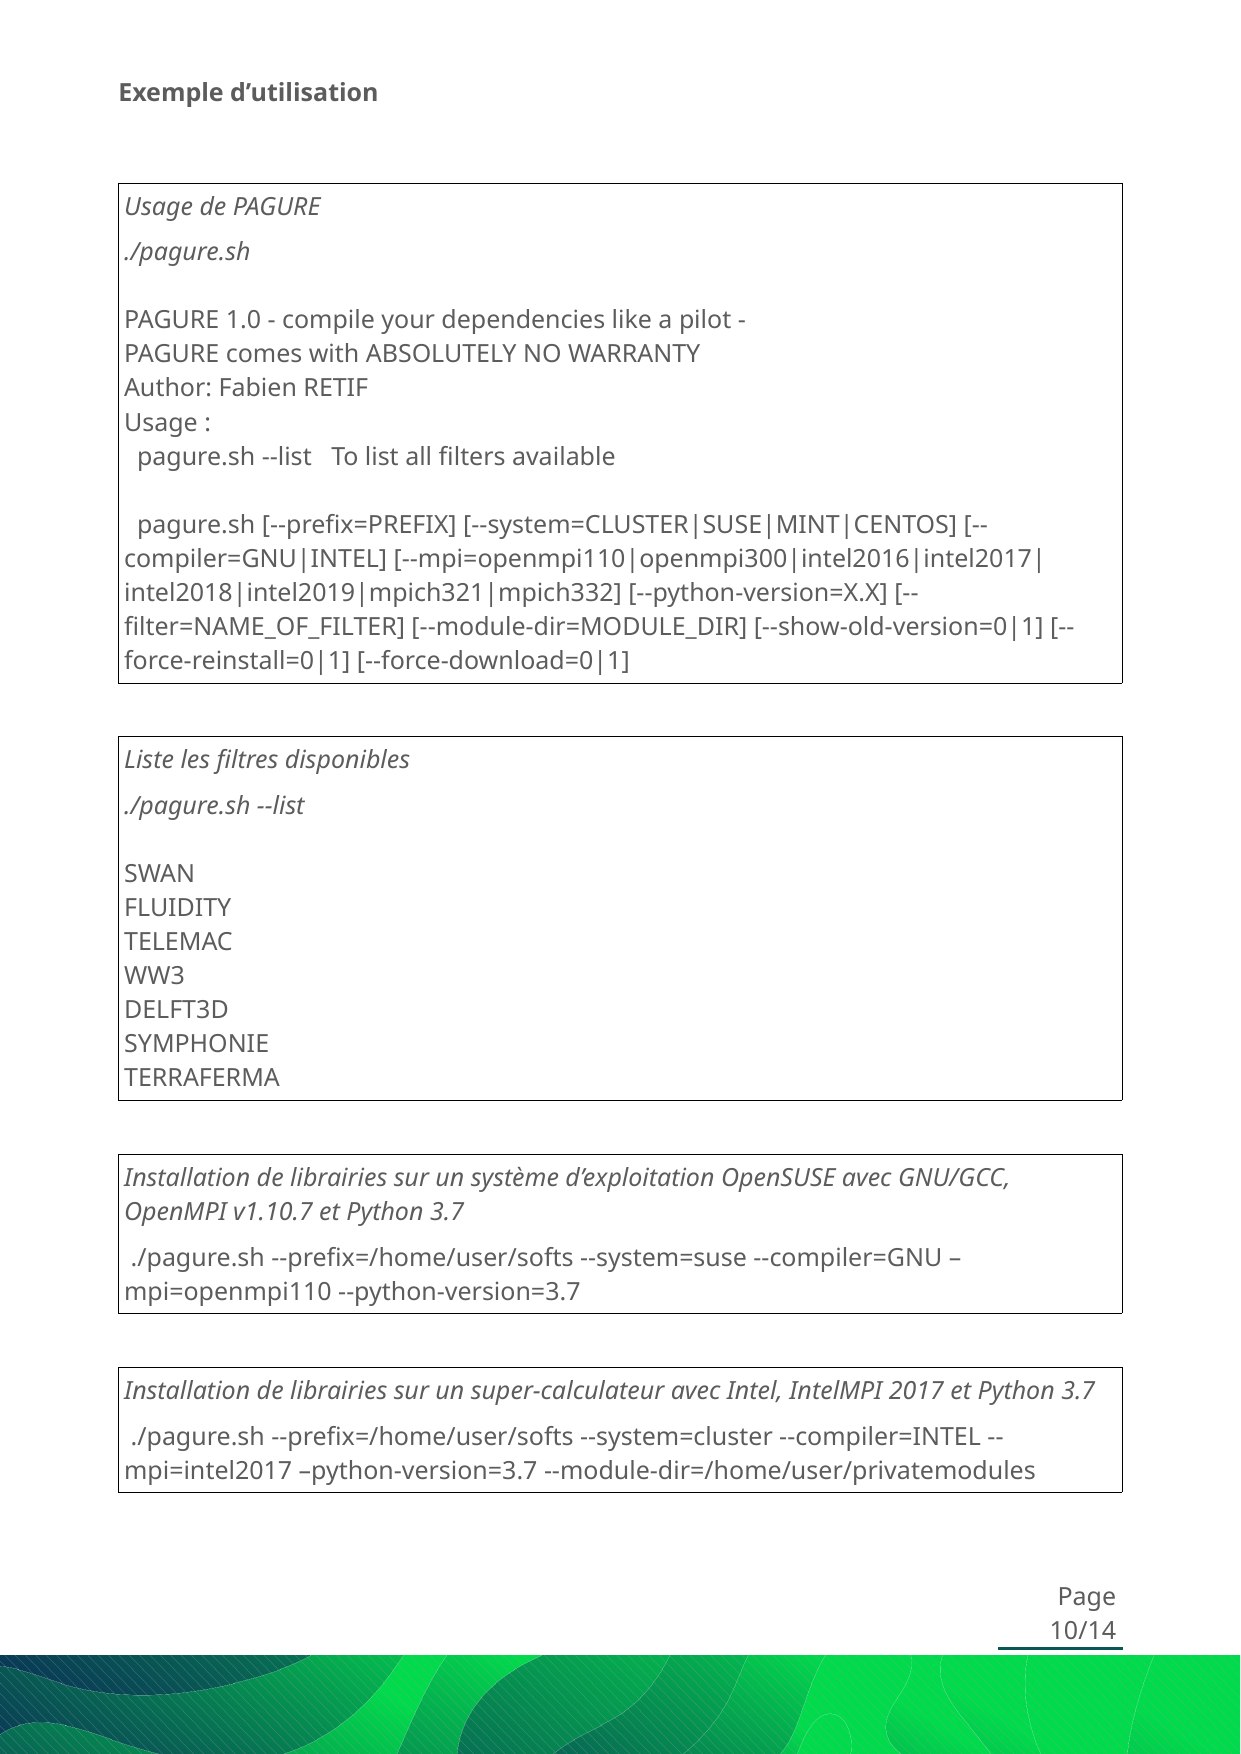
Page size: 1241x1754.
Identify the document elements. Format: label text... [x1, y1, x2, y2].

picture [0, 1655, 1241, 1754]
table_cell ./pagure.sh --prefix=/home/user/softs --system=suse --compiler=GNU – mpi=openmpi110 --python-version=3.7 [119, 1234, 1122, 1313]
table_cell ./pagure.sh --list SWAN FLUIDITY TELEMAC WW3 DELFT3D SYMPHONIE TERRAFERMA [119, 782, 1122, 1100]
text Exemple d’utilisation [118, 75, 1122, 109]
table_header Installation de librairies sur un super-calculateur avec Intel, IntelMPI 2017 et Python 3.7 [119, 1368, 1122, 1412]
table_header Installation de librairies sur un système d’exploitation OpenSUSE avec GNU/GCC, OpenMPI v1.10.7 et Python 3.7 [119, 1155, 1122, 1233]
table_header Liste les filtres disponibles [119, 737, 1122, 782]
table_cell ./pagure.sh PAGURE 1.0 - compile your dependencies like a pilot - PAGURE comes with ABSOLUTELY NO WARRANTY Author: Fabien RETIF Usage : pagure.sh --list To list all filters available pagure.sh [--prefix=PREFIX] [--system=CLUSTER|SUSE|MINT|CENTOS] [--compiler=GNU|INTEL] [--mpi=openmpi110|openmpi300|intel2016|intel2017|intel2018|intel2019|mpich321|mpich332] [--python-version=X.X] [--filter=NAME_OF_FILTER] [--module-dir=MODULE_DIR] [--show-old-version=0|1] [--force-reinstall=0|1] [--force-download=0|1] [119, 228, 1122, 682]
table_header Usage de PAGURE [119, 184, 1122, 228]
table_cell ./pagure.sh --prefix=/home/user/softs --system=cluster --compiler=INTEL --mpi=intel2017 –python-version=3.7 --module-dir=/home/user/privatemodules [119, 1413, 1122, 1492]
